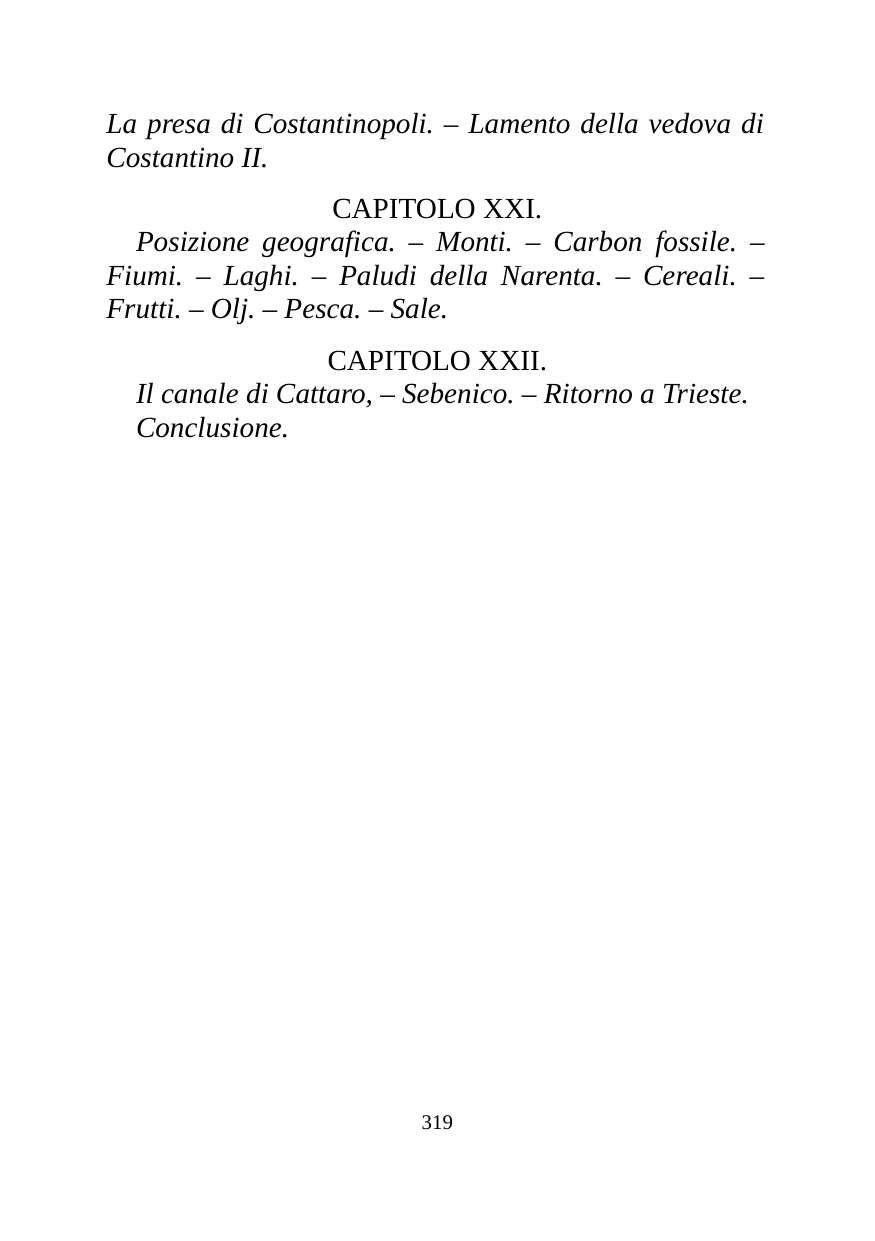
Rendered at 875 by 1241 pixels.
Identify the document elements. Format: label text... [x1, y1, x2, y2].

text Conclusione. [106, 410, 768, 443]
text La presa di Costantinopoli. – Lamento della vedova di Costantino II. [106, 106, 768, 173]
text Il canale di Cattaro, – Sebenico. – Ritorno a Trieste. [106, 376, 768, 410]
text CAPITOLO XXII. [106, 343, 768, 376]
text Posizione geografica. – Monti. – Carbon fossile. – Fiumi. – Laghi. – Paludi della Narenta. – Cereali. – Frutti. – Olj. – Pesca. – Sale. [106, 224, 768, 325]
text CAPITOLO XXI. [106, 191, 768, 224]
